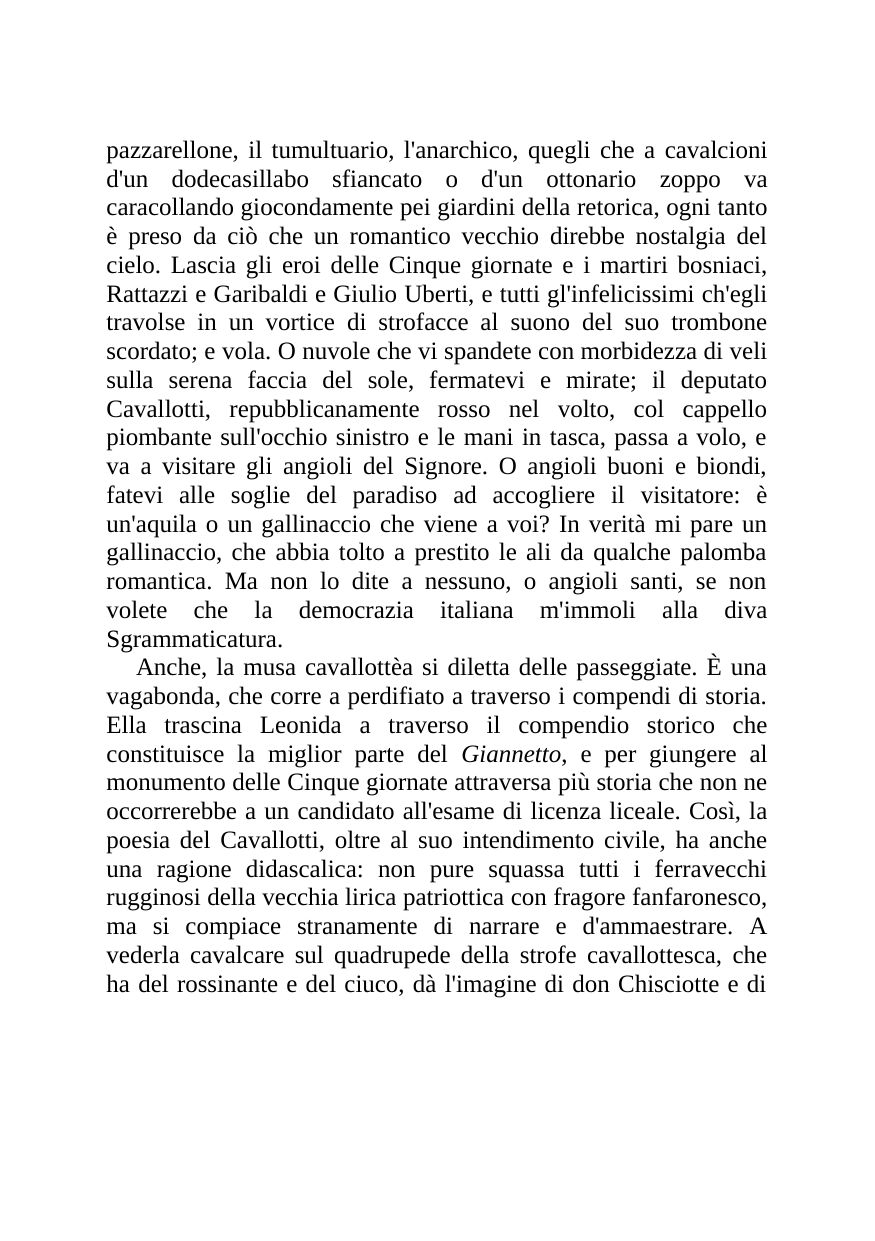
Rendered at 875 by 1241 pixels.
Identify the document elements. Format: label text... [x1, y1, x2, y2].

text Anche, la musa cavallottèa si diletta delle passeggiate. È una vagabonda, che corre a perdifiato a traverso i compendi di storia. Ella trascina Leonida a traverso il compendio storico che constituisce la miglior parte del Giannetto, e per giungere al monumento delle Cinque giornate attraversa più storia che non ne occorrerebbe a un candidato all'esame di licenza liceale. Così, la poesia del Cavallotti, oltre al suo intendimento civile, ha anche una ragione didascalica: non pure squassa tutti i ferravecchi rugginosi della vecchia lirica patriottica con fragore fanfaronesco, ma si compiace stranamente di narrare e d'ammaestrare. A vederla cavalcare sul quadrupede della strofe cavallottesca, che ha del rossinante e del ciuco, dà l'imagine di don Chisciotte e di [106, 652, 768, 997]
text pazzarellone, il tumultuario, l'anarchico, quegli che a cavalcioni d'un dodecasillabo sfiancato o d'un ottonario zoppo va caracollando giocondamente pei giardini della retorica, ogni tanto è preso da ciò che un romantico vecchio direbbe nostalgia del cielo. Lascia gli eroi delle Cinque giornate e i martiri bosniaci, Rattazzi e Garibaldi e Giulio Uberti, e tutti gl'infelicissimi ch'egli travolse in un vortice di strofacce al suono del suo trombone scordato; e vola. O nuvole che vi spandete con morbidezza di veli sulla serena faccia del sole, fermatevi e mirate; il deputato Cavallotti, repubblicanamente rosso nel volto, col cappello piombante sull'occhio sinistro e le mani in tasca, passa a volo, e va a visitare gli angioli del Signore. O angioli buoni e biondi, fatevi alle soglie del paradiso ad accogliere il visitatore: è un'aquila o un gallinaccio che viene a voi? In verità mi pare un gallinaccio, che abbia tolto a prestito le ali da qualche palomba romantica. Ma non lo dite a nessuno, o angioli santi, se non volete che la democrazia italiana m'immoli alla diva Sgrammaticatura. [106, 135, 768, 652]
